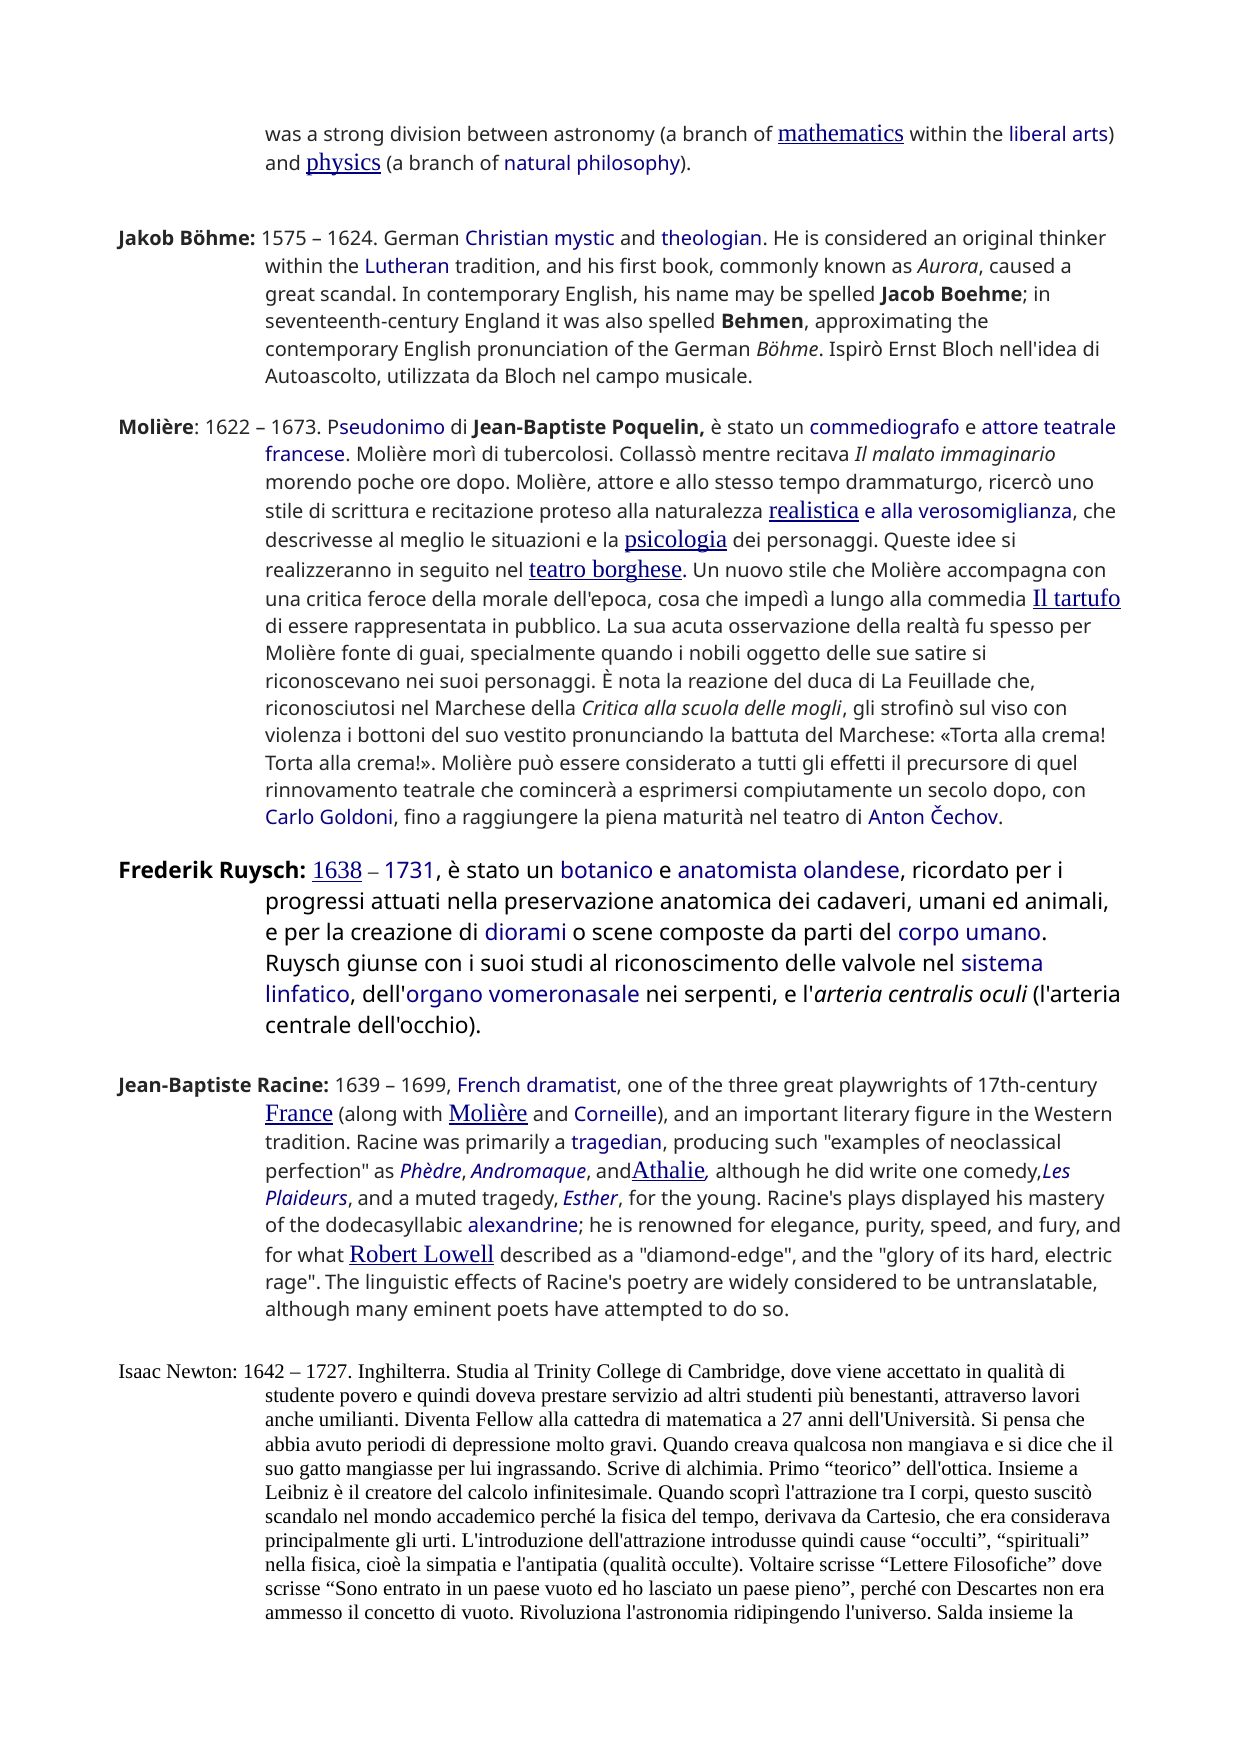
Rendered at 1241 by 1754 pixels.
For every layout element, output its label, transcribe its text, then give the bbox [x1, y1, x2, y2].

text Isaac Newton: 1642 – 1727. Inghilterra. Studia al Trinity College di Cambridge, dove viene accettato in qualità di studente povero e quindi doveva prestare servizio ad altri studenti più benestanti, attraverso lavori anche umilianti. Diventa Fellow alla cattedra di matematica a 27 anni dell'Università. Si pensa che abbia avuto periodi di depressione molto gravi. Quando creava qualcosa non mangiava e si dice che il suo gatto mangiasse per lui ingrassando. Scrive di alchimia. Primo “teorico” dell'ottica. Insieme a Leibniz è il creatore del calcolo infinitesimale. Quando scoprì l'attrazione tra I corpi, questo suscitò scandalo nel mondo accademico perché la fisica del tempo, derivava da Cartesio, che era considerava principalmente gli urti. L'introduzione dell'attrazione introdusse quindi cause “occulti”, “spirituali” nella fisica, cioè la simpatia e l'antipatia (qualità occulte). Voltaire scrisse “Lettere Filosofiche” dove scrisse “Sono entrato in un paese vuoto ed ho lasciato un paese pieno”, perché con Descartes non era ammesso il concetto di vuoto. Rivoluziona l'astronomia ridipingendo l'universo. Salda insieme la [118, 1359, 1122, 1624]
text Jean-Baptiste Racine: 1639 – 1699, French dramatist, one of the three great playwrights of 17th-century France (along with Molière and Corneille), and an important literary figure in the Western tradition. Racine was primarily a tragedian, producing such "examples of neoclassical perfection" as Phèdre, Andromaque, andAthalie, although he did write one comedy,Les Plaideurs, and a muted tragedy, Esther, for the young. Racine's plays displayed his mastery of the dodecasyllabic alexandrine; he is renowned for elegance, purity, speed, and fury, and for what Robert Lowell described as a "diamond-edge", and the "glory of its hard, electric rage". The linguistic effects of Racine's poetry are widely considered to be untranslatable, although many eminent poets have attempted to do so. [118, 1071, 1122, 1323]
text Frederik Ruysch: 1638 – 1731, è stato un botanico e anatomista olandese, ricordato per i progressi attuati nella preservazione anatomica dei cadaveri, umani ed animali, e per la creazione di diorami o scene composte da parti del corpo umano. Ruysch giunse con i suoi studi al riconoscimento delle valvole nel sistema linfatico, dell'organo vomeronasale nei serpenti, e l'arteria centralis oculi (l'arteria centrale dell'occhio). [118, 854, 1122, 1040]
text Jakob Böhme: 1575 – 1624. German Christian mystic and theologian. He is considered an original thinker within the Lutheran tradition, and his first book, commonly known as Aurora, caused a great scandal. In contemporary English, his name may be spelled Jacob Boehme; in seventeenth-century England it was also spelled Behmen, approximating the contemporary English pronunciation of the German Böhme. Ispirò Ernst Bloch nell'idea di Autoascolto, utilizzata da Bloch nel campo musicale. [118, 223, 1122, 389]
text Molière: 1622 – 1673. Pseudonimo di Jean-Baptiste Poquelin, è stato un commediografo e attore teatrale francese. Molière morì di tubercolosi. Collassò mentre recitava Il malato immaginario morendo poche ore dopo. Molière, attore e allo stesso tempo drammaturgo, ricercò uno stile di scrittura e recitazione proteso alla naturalezza realistica e alla verosomiglianza, che descrivesse al meglio le situazioni e la psicologia dei personaggi. Queste idee si realizzeranno in seguito nel teatro borghese. Un nuovo stile che Molière accompagna con una critica feroce della morale dell'epoca, cosa che impedì a lungo alla commedia Il tartufo di essere rappresentata in pubblico. La sua acuta osservazione della realtà fu spesso per Molière fonte di guai, specialmente quando i nobili oggetto delle sue satire si riconoscevano nei suoi personaggi. È nota la reazione del duca di La Feuillade che, riconosciutosi nel Marchese della Critica alla scuola delle mogli, gli strofinò sul viso con violenza i bottoni del suo vestito pronunciando la battuta del Marchese: «Torta alla crema! Torta alla crema!». Molière può essere considerato a tutti gli effetti il precursore di quel rinnovamento teatrale che comincerà a esprimersi compiutamente un secolo dopo, con Carlo Goldoni, fino a raggiungere la piena maturità nel teatro di Anton Čechov. [118, 413, 1122, 831]
text was a strong division between astronomy (a branch of mathematics within the liberal arts) and physics (a branch of natural philosophy). [118, 118, 1122, 177]
